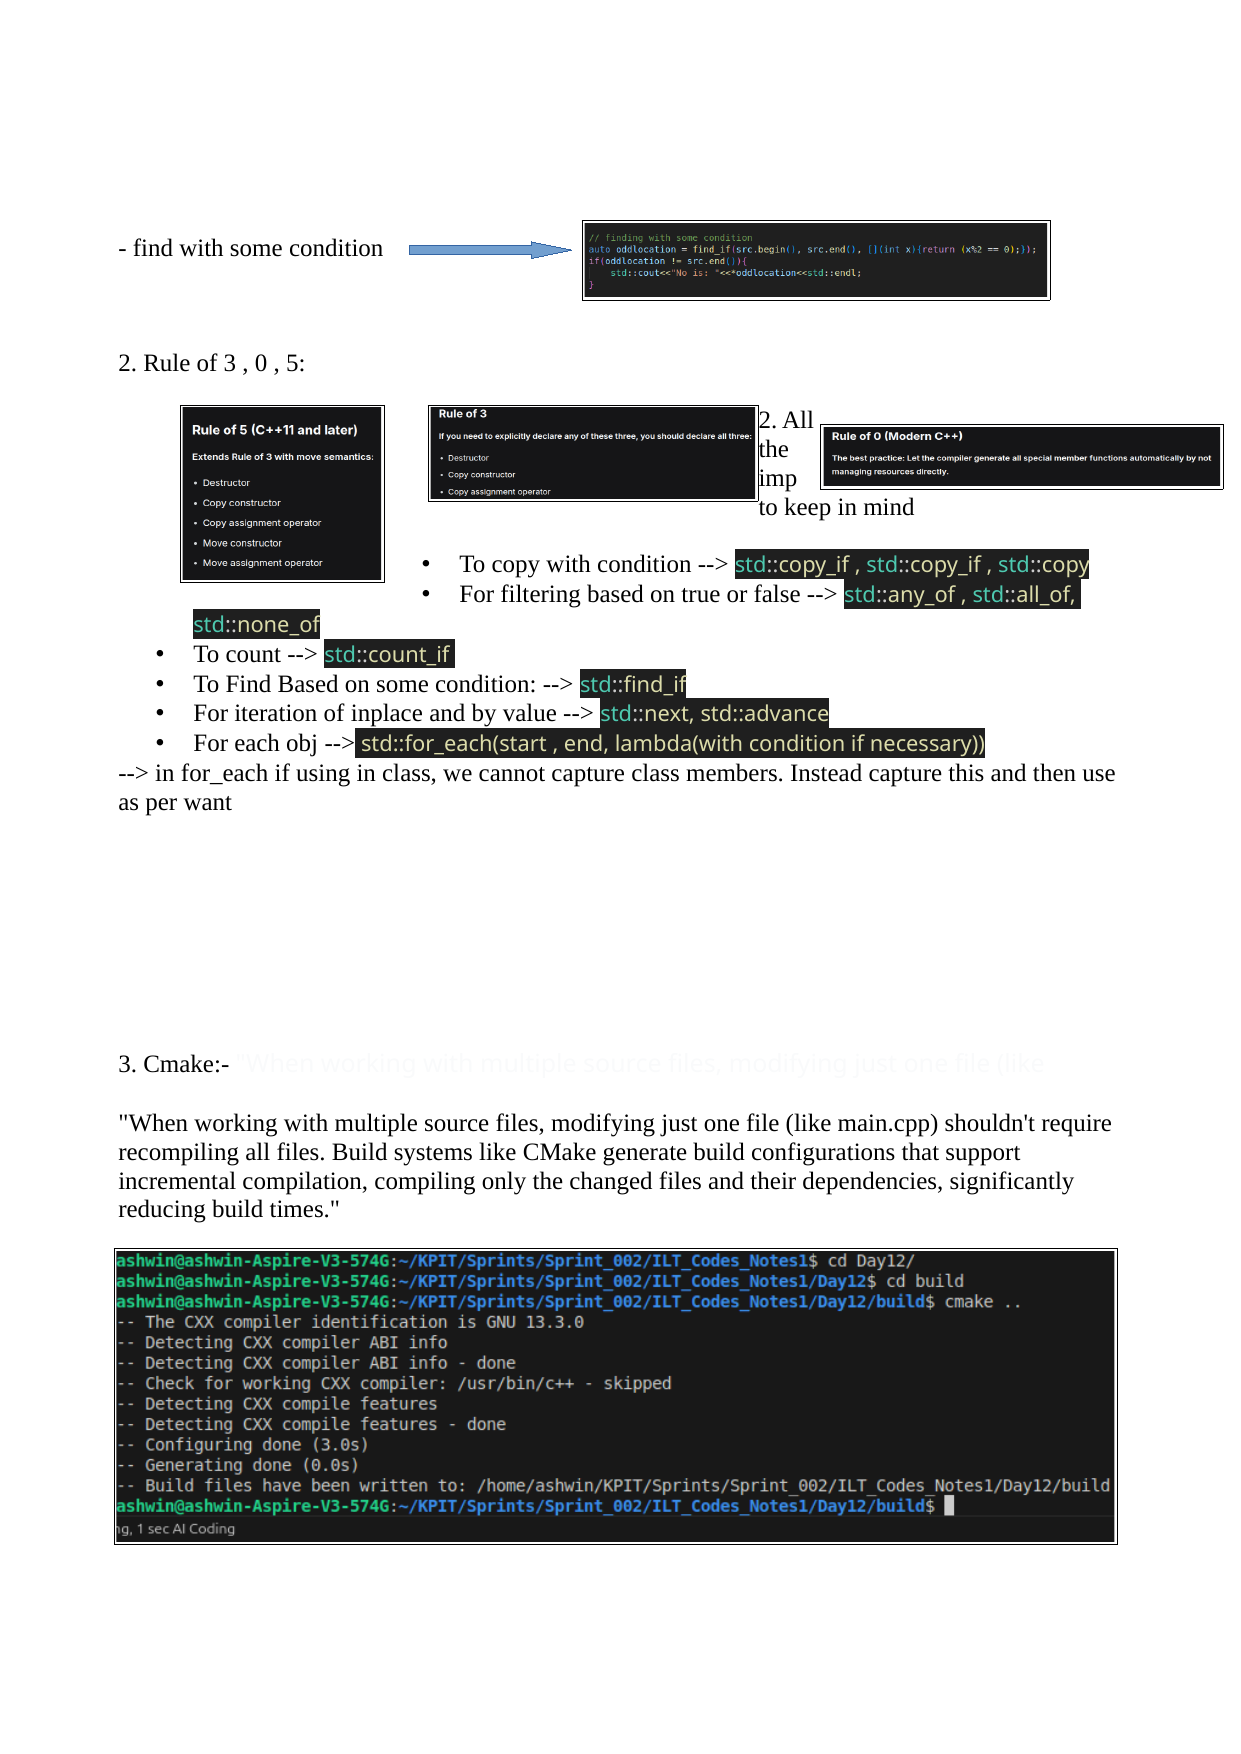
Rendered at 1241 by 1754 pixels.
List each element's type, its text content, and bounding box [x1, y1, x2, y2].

text [1051, 233, 1122, 262]
list To copy with condition --> std::copy_if , std::copy_if , std::copy [385, 549, 1122, 579]
picture [823, 427, 1221, 486]
list For each obj --> std::for_each(start , end, lambda(with condition if necessary)) [156, 728, 1122, 758]
picture [182, 407, 382, 580]
picture [584, 223, 1048, 297]
picture [116, 1251, 1115, 1542]
picture [430, 407, 756, 499]
list To count --> std::count_if [156, 639, 1122, 668]
list For iteration of inplace and by value --> std::next, std::advance [156, 698, 1122, 728]
text "When working with multiple source files, modifying just one file (like main.cpp) shouldn't require recompiling all files. Build systems like CMake generate build configurations that support incremental compilation, compiling only the changed files and their dependencies, significantly reducing build times." [118, 1108, 1122, 1223]
text 3. Cmake:- "When working with multiple source files, modifying just one file (like [118, 1045, 1122, 1079]
text [118, 406, 180, 521]
text --> in for_each if using in class, we cannot capture class members. Instead capture this and then use as per want [118, 758, 1122, 815]
text 2. All the imp to keep in mind [385, 499, 1122, 521]
list For filtering based on true or false --> std::any_of , std::all_of, std::none_of [156, 579, 1122, 639]
text 2. Rule of 3 , 0 , 5: [118, 348, 1122, 377]
list To Find Based on some condition: --> std::find_if [156, 668, 1122, 698]
text - find with some condition [118, 233, 582, 262]
